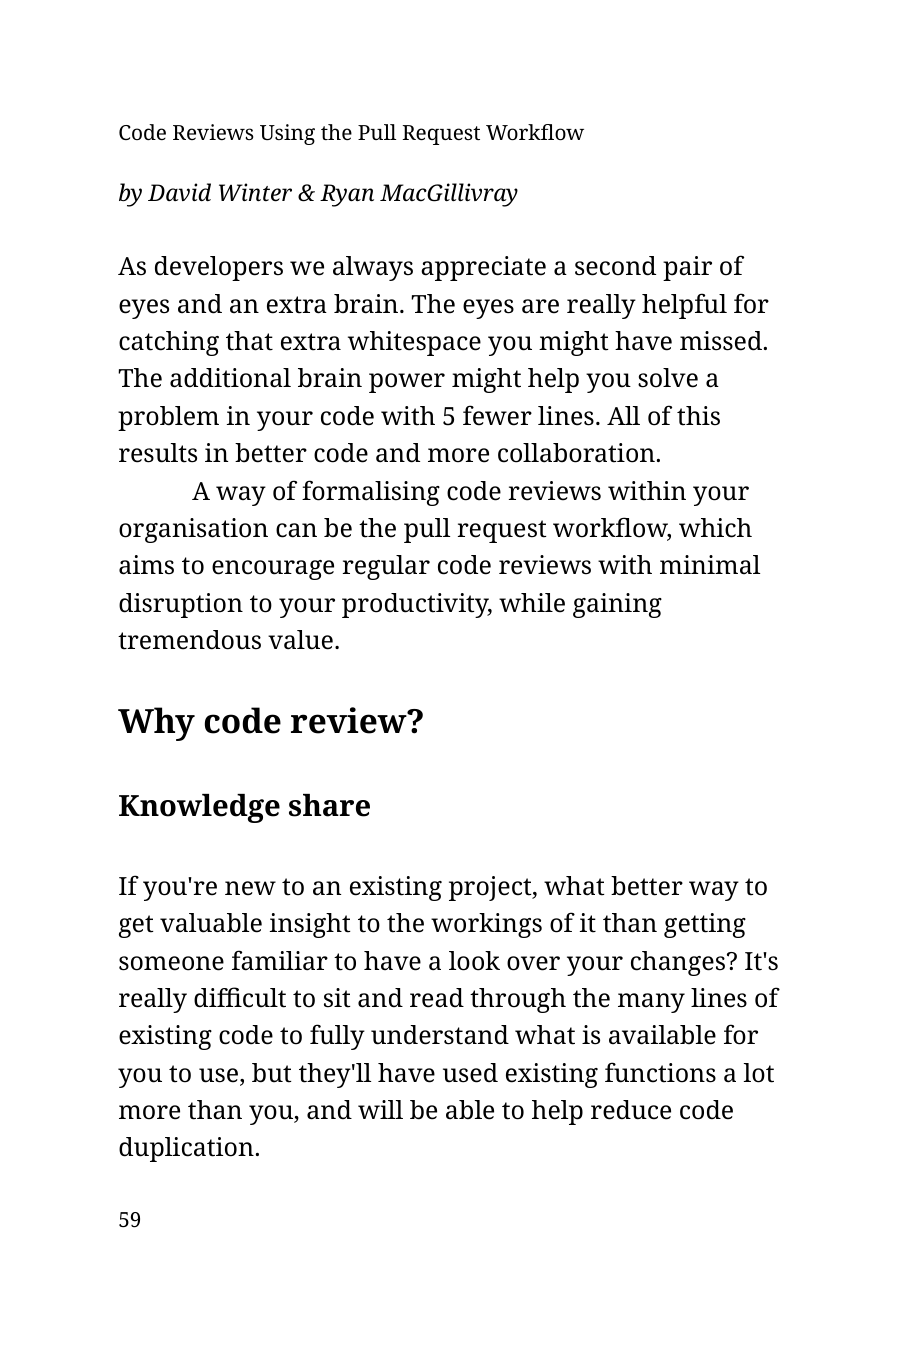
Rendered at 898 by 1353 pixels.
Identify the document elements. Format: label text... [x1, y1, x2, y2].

text by David Winter & Ryan MacGillivray [118, 177, 779, 208]
text If you're new to an existing project, what better way to get valuable insight to the workings of it than getting someone familiar to have a look over your changes? It's really difficult to sit and read through the many lines of existing code to fully understand what is available for you to use, but they'll have used existing functions a lot more than you, and will be able to help reduce code duplication. [118, 868, 779, 1164]
subtitle Knowledge share [118, 785, 779, 824]
subtitle Why code review? [118, 698, 779, 743]
text A way of formalising code reviews within your organisation can be the pull request workflow, which aims to encourage regular code reviews with minimal disruption to your productivity, while gaining tremendous value. [118, 473, 779, 657]
text As developers we always appreciate a second pair of eyes and an extra brain. The eyes are really helpful for catching that extra whitespace you might have missed. The additional brain power might help you solve a problem in your code with 5 fewer lines. All of this results in better code and more collaboration. [118, 249, 779, 470]
